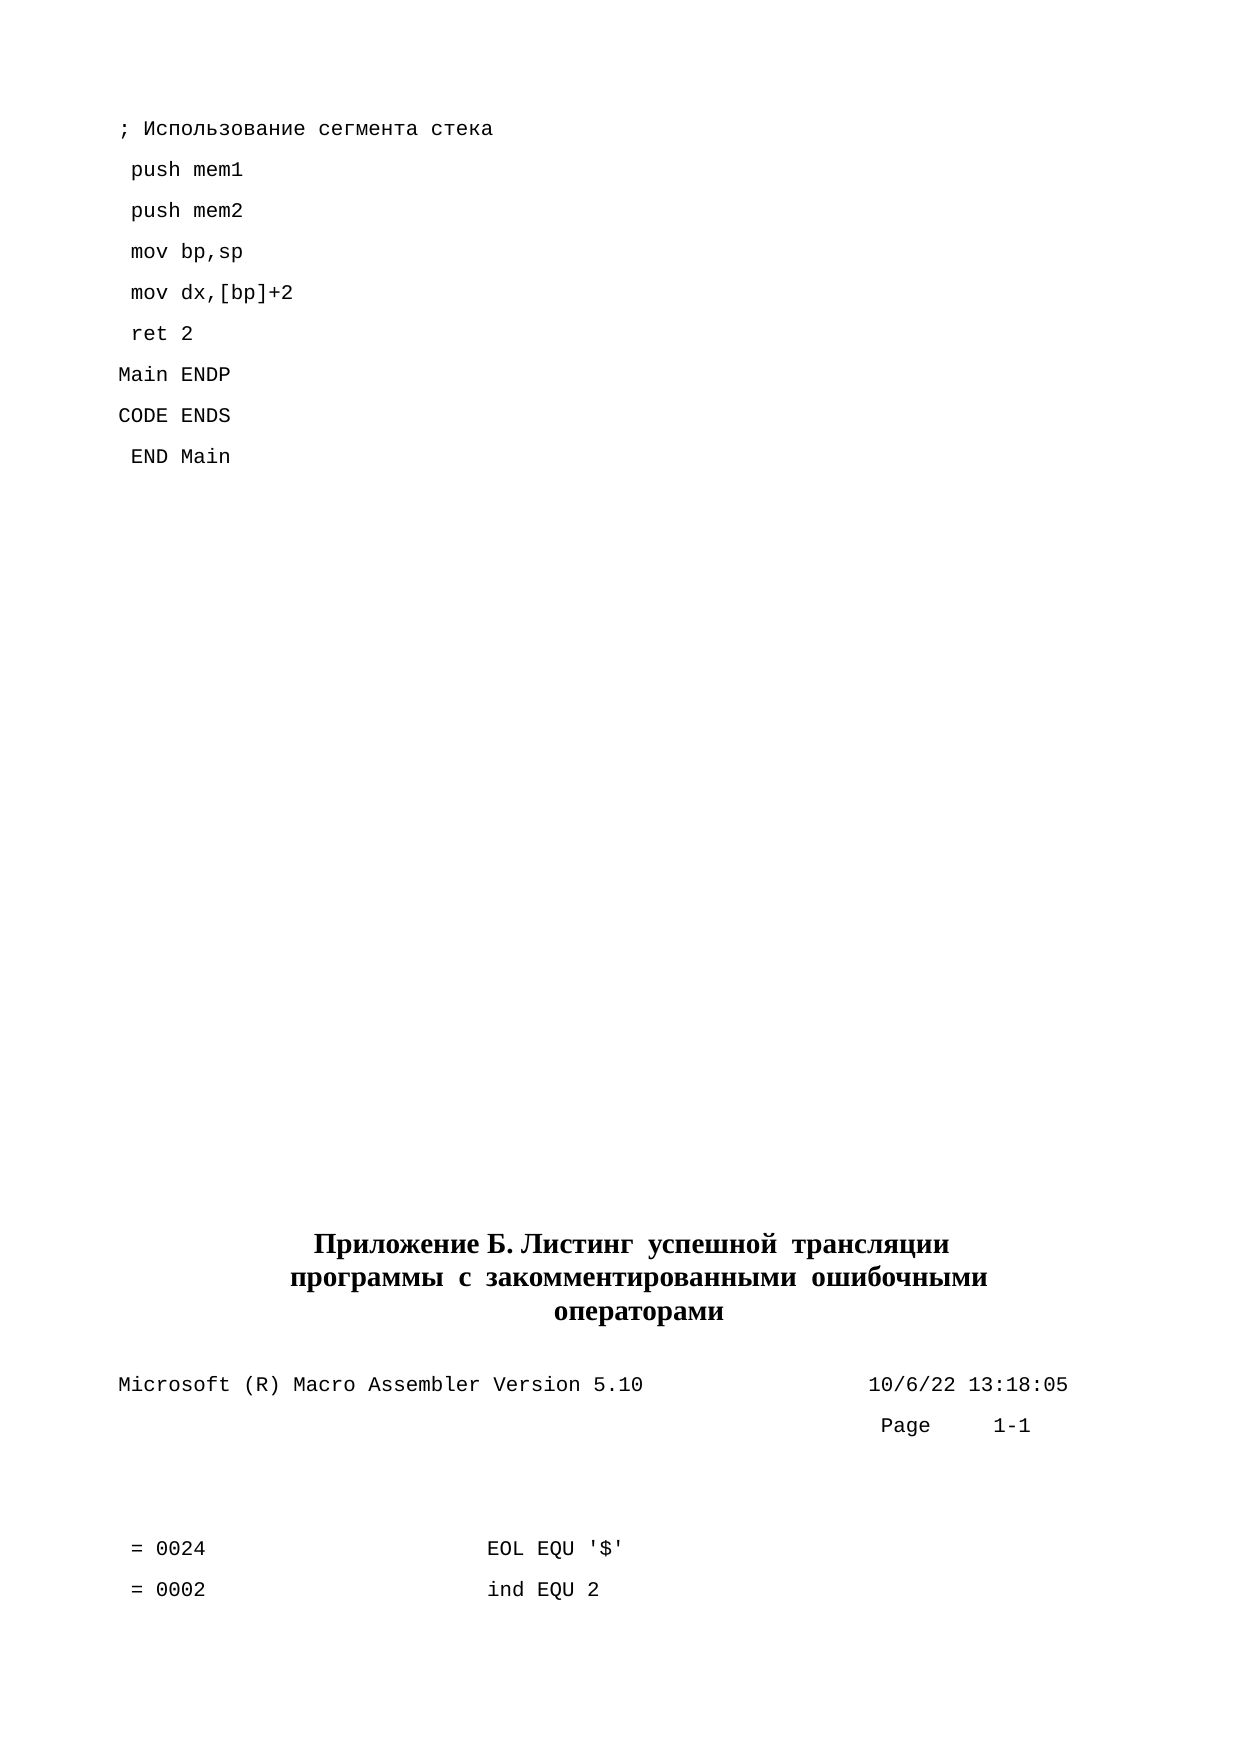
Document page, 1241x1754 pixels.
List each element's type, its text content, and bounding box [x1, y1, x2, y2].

text программы с закомментированными ошибочными [156, 1259, 1122, 1293]
text Приложение Б. Листинг успешной трансляции [156, 1226, 1122, 1259]
text mov dx,[bp]+2 [118, 282, 1122, 306]
text = 0024 EOL EQU '$' [118, 1538, 1122, 1561]
text push mem2 [118, 200, 1122, 224]
text push mem1 [118, 159, 1122, 183]
text = 0002 ind EQU 2 [118, 1578, 1122, 1602]
text Microsoft (R) Macro Assembler Version 5.10 10/6/22 13:18:05 [118, 1374, 1122, 1397]
text Main ENDP [118, 364, 1122, 387]
text ; Использование сегмента стека [118, 118, 1122, 142]
text Page 1-1 [118, 1415, 1122, 1438]
text CODE ENDS [118, 405, 1122, 428]
text операторами [156, 1293, 1122, 1327]
text mov bp,sp [118, 241, 1122, 264]
text ret 2 [118, 323, 1122, 346]
text END Main [118, 446, 1122, 469]
